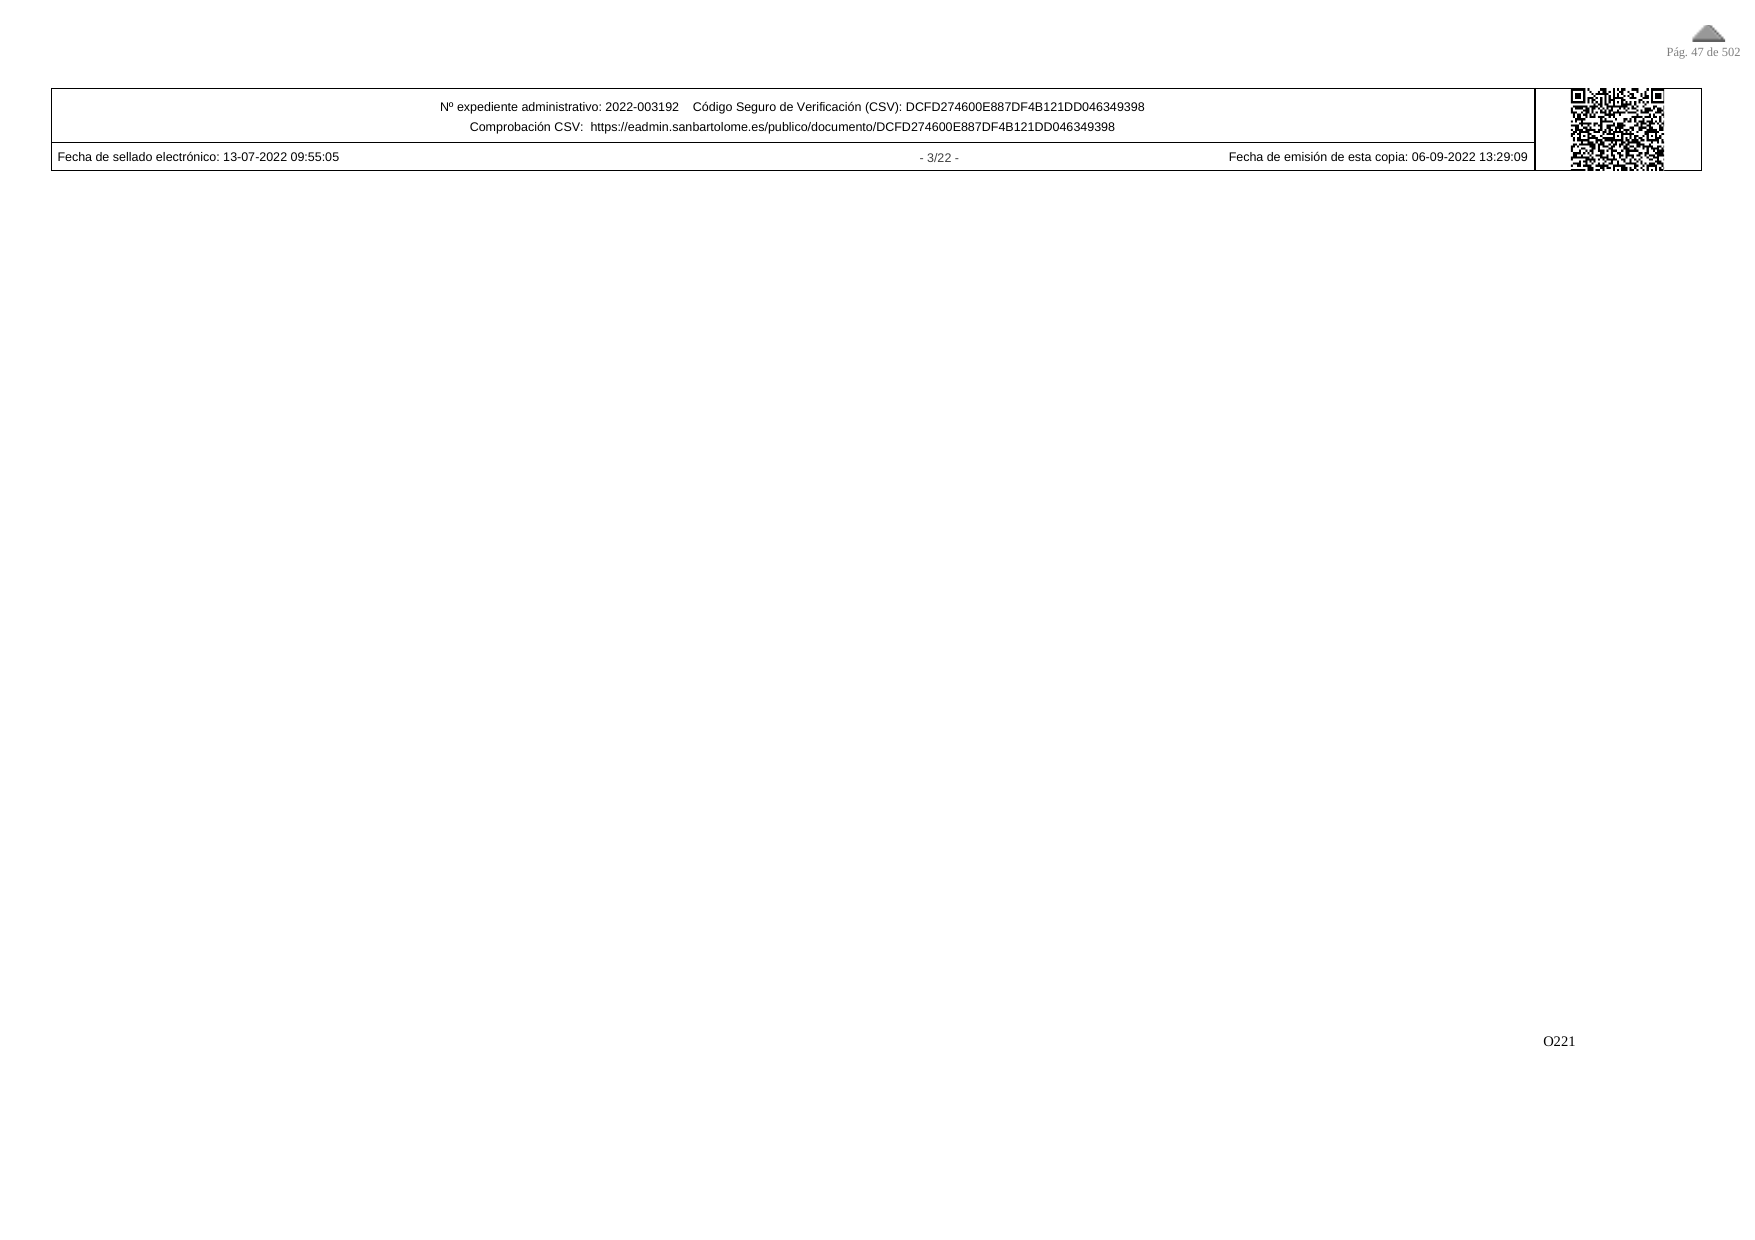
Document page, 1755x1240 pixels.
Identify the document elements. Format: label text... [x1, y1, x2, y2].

table_cell Fecha de sellado electrónico: 13-07-2022 09:55:05 - 3/22 - Fecha de emisión de esta copia: 06-09-2022 13:29:09 [52, 143, 1534, 170]
picture [1691, 25, 1726, 42]
picture [1570, 88, 1665, 171]
table_cell Nº expediente administrativo: 2022-003192 Código Seguro de Verificación (CSV): DCFD274600E887DF4B121DD046349398 Comprobación CSV: https://eadmin.sanbartolome.es/publico/documento/DCFD274600E887DF4B121DD046349398 [52, 89, 1534, 142]
table_header [1665, 89, 1701, 170]
table_header [1536, 89, 1570, 170]
